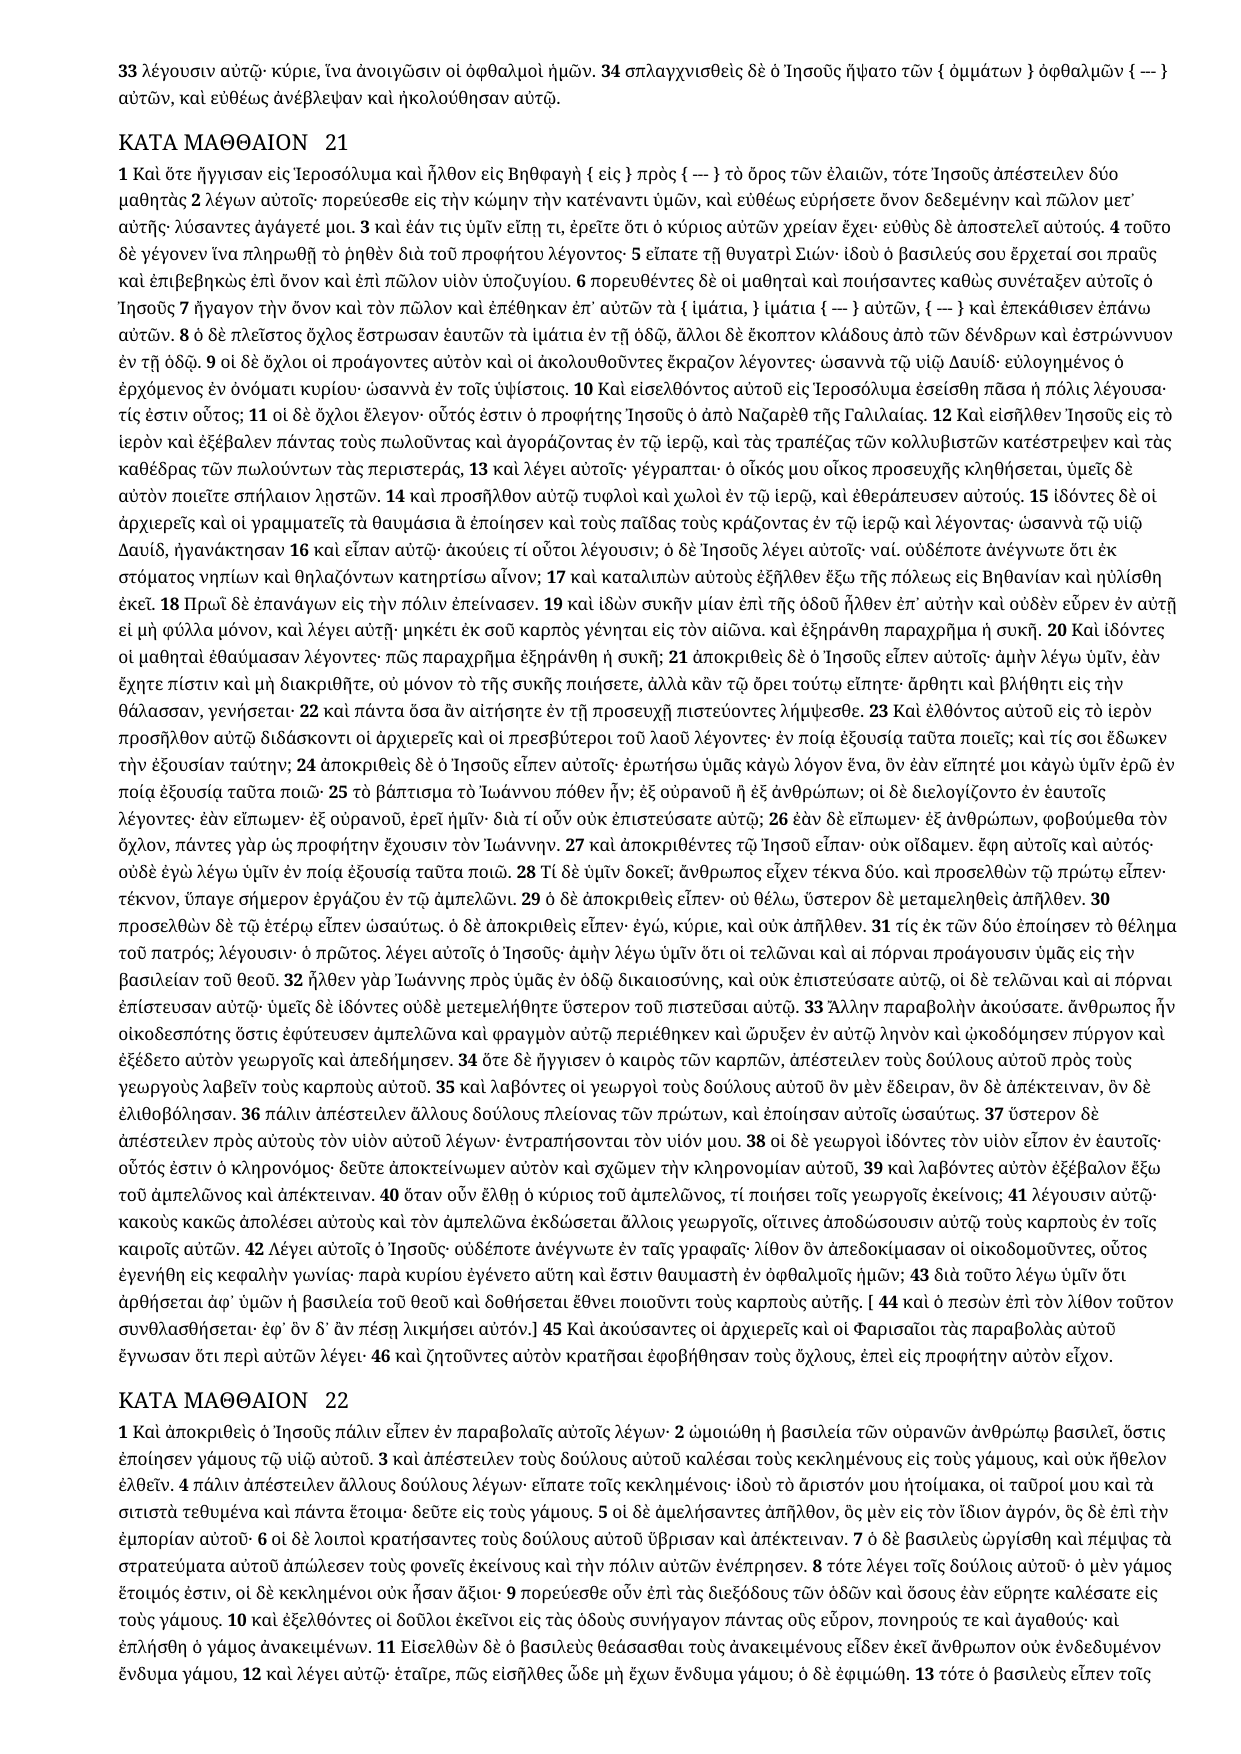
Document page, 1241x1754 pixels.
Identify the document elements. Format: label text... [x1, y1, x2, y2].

text 1 Καὶ ὅτε ἤγγισαν εἰς Ἱεροσόλυμα καὶ ἦλθον εἰς Βηθφαγὴ { εἰς } πρὸς { --- } τὸ ὄρος τῶν ἐλαιῶν, τότε Ἰησοῦς ἀπέστειλεν δύο μαθητὰς 2 λέγων αὐτοῖς· πορεύεσθε εἰς τὴν κώμην τὴν κατέναντι ὑμῶν, καὶ εὐθέως εὑρήσετε ὄνον δεδεμένην καὶ πῶλον μετ᾽ αὐτῆς· λύσαντες ἀγάγετέ μοι. 3 καὶ ἐάν τις ὑμῖν εἴπῃ τι, ἐρεῖτε ὅτι ὁ κύριος αὐτῶν χρείαν ἔχει· εὐθὺς δὲ ἀποστελεῖ αὐτούς. 4 τοῦτο δὲ γέγονεν ἵνα πληρωθῇ τὸ ῥηθὲν διὰ τοῦ προφήτου λέγοντος· 5 εἴπατε τῇ θυγατρὶ Σιών· ἰδοὺ ὁ βασιλεύς σου ἔρχεταί σοι πραῢς καὶ ἐπιβεβηκὼς ἐπὶ ὄνον καὶ ἐπὶ πῶλον υἱὸν ὑποζυγίου. 6 πορευθέντες δὲ οἱ μαθηταὶ καὶ ποιήσαντες καθὼς συνέταξεν αὐτοῖς ὁ Ἰησοῦς 7 ἤγαγον τὴν ὄνον καὶ τὸν πῶλον καὶ ἐπέθηκαν ἐπ᾽ αὐτῶν τὰ { ἱμάτια, } ἱμάτια { --- } αὐτῶν, { --- } καὶ ἐπεκάθισεν ἐπάνω αὐτῶν. 8 ὁ δὲ πλεῖστος ὄχλος ἔστρωσαν ἑαυτῶν τὰ ἱμάτια ἐν τῇ ὁδῷ, ἄλλοι δὲ ἔκοπτον κλάδους ἀπὸ τῶν δένδρων καὶ ἐστρώννυον ἐν τῇ ὁδῷ. 9 οἱ δὲ ὄχλοι οἱ προάγοντες αὐτὸν καὶ οἱ ἀκολουθοῦντες ἔκραζον λέγοντες· ὡσαννὰ τῷ υἱῷ Δαυίδ· εὐλογημένος ὁ ἐρχόμενος ἐν ὀνόματι κυρίου· ὡσαννὰ ἐν τοῖς ὑψίστοις. 10 Καὶ εἰσελθόντος αὐτοῦ εἰς Ἱεροσόλυμα ἐσείσθη πᾶσα ἡ πόλις λέγουσα· τίς ἐστιν οὗτος; 11 οἱ δὲ ὄχλοι ἔλεγον· οὗτός ἐστιν ὁ προφήτης Ἰησοῦς ὁ ἀπὸ Ναζαρὲθ τῆς Γαλιλαίας. 12 Καὶ εἰσῆλθεν Ἰησοῦς εἰς τὸ ἱερὸν καὶ ἐξέβαλεν πάντας τοὺς πωλοῦντας καὶ ἀγοράζοντας ἐν τῷ ἱερῷ, καὶ τὰς τραπέζας τῶν κολλυβιστῶν κατέστρεψεν καὶ τὰς καθέδρας τῶν πωλούντων τὰς περιστεράς, 13 καὶ λέγει αὐτοῖς· γέγραπται· ὁ οἶκός μου οἶκος προσευχῆς κληθήσεται, ὑμεῖς δὲ αὐτὸν ποιεῖτε σπήλαιον λῃστῶν. 14 καὶ προσῆλθον αὐτῷ τυφλοὶ καὶ χωλοὶ ἐν τῷ ἱερῷ, καὶ ἐθεράπευσεν αὐτούς. 15 ἰδόντες δὲ οἱ ἀρχιερεῖς καὶ οἱ γραμματεῖς τὰ θαυμάσια ἃ ἐποίησεν καὶ τοὺς παῖδας τοὺς κράζοντας ἐν τῷ ἱερῷ καὶ λέγοντας· ὡσαννὰ τῷ υἱῷ Δαυίδ, ἠγανάκτησαν 16 καὶ εἶπαν αὐτῷ· ἀκούεις τί οὗτοι λέγουσιν; ὁ δὲ Ἰησοῦς λέγει αὐτοῖς· ναί. οὐδέποτε ἀνέγνωτε ὅτι ἐκ στόματος νηπίων καὶ θηλαζόντων κατηρτίσω αἶνον; 17 καὶ καταλιπὼν αὐτοὺς ἐξῆλθεν ἔξω τῆς πόλεως εἰς Βηθανίαν καὶ ηὐλίσθη ἐκεῖ. 18 Πρωῒ δὲ ἐπανάγων εἰς τὴν πόλιν ἐπείνασεν. 19 καὶ ἰδὼν συκῆν μίαν ἐπὶ τῆς ὁδοῦ ἦλθεν ἐπ᾽ αὐτὴν καὶ οὐδὲν εὗρεν ἐν αὐτῇ εἰ μὴ φύλλα μόνον, καὶ λέγει αὐτῇ· μηκέτι ἐκ σοῦ καρπὸς γένηται εἰς τὸν αἰῶνα. καὶ ἐξηράνθη παραχρῆμα ἡ συκῆ. 20 Καὶ ἰδόντες οἱ μαθηταὶ ἐθαύμασαν λέγοντες· πῶς παραχρῆμα ἐξηράνθη ἡ συκῆ; 21 ἀποκριθεὶς δὲ ὁ Ἰησοῦς εἶπεν αὐτοῖς· ἀμὴν λέγω ὑμῖν, ἐὰν ἔχητε πίστιν καὶ μὴ διακριθῆτε, οὐ μόνον τὸ τῆς συκῆς ποιήσετε, ἀλλὰ κἂν τῷ ὄρει τούτῳ εἴπητε· ἄρθητι καὶ βλήθητι εἰς τὴν θάλασσαν, γενήσεται· 22 καὶ πάντα ὅσα ἂν αἰτήσητε ἐν τῇ προσευχῇ πιστεύοντες λήμψεσθε. 23 Καὶ ἐλθόντος αὐτοῦ εἰς τὸ ἱερὸν προσῆλθον αὐτῷ διδάσκοντι οἱ ἀρχιερεῖς καὶ οἱ πρεσβύτεροι τοῦ λαοῦ λέγοντες· ἐν ποίᾳ ἐξουσίᾳ ταῦτα ποιεῖς; καὶ τίς σοι ἔδωκεν τὴν ἐξουσίαν ταύτην; 24 ἀποκριθεὶς δὲ ὁ Ἰησοῦς εἶπεν αὐτοῖς· ἐρωτήσω ὑμᾶς κἀγὼ λόγον ἕνα, ὃν ἐὰν εἴπητέ μοι κἀγὼ ὑμῖν ἐρῶ ἐν ποίᾳ ἐξουσίᾳ ταῦτα ποιῶ· 25 τὸ βάπτισμα τὸ Ἰωάννου πόθεν ἦν; ἐξ οὐρανοῦ ἢ ἐξ ἀνθρώπων; οἱ δὲ διελογίζοντο ἐν ἑαυτοῖς λέγοντες· ἐὰν εἴπωμεν· ἐξ οὐρανοῦ, ἐρεῖ ἡμῖν· διὰ τί οὖν οὐκ ἐπιστεύσατε αὐτῷ; 26 ἐὰν δὲ εἴπωμεν· ἐξ ἀνθρώπων, φοβούμεθα τὸν ὄχλον, πάντες γὰρ ὡς προφήτην ἔχουσιν τὸν Ἰωάννην. 27 καὶ ἀποκριθέντες τῷ Ἰησοῦ εἶπαν· οὐκ οἴδαμεν. ἔφη αὐτοῖς καὶ αὐτός· οὐδὲ ἐγὼ λέγω ὑμῖν ἐν ποίᾳ ἐξουσίᾳ ταῦτα ποιῶ. 28 Τί δὲ ὑμῖν δοκεῖ; ἄνθρωπος εἶχεν τέκνα δύο. καὶ προσελθὼν τῷ πρώτῳ εἶπεν· τέκνον, ὕπαγε σήμερον ἐργάζου ἐν τῷ ἀμπελῶνι. 29 ὁ δὲ ἀποκριθεὶς εἶπεν· οὐ θέλω, ὕστερον δὲ μεταμεληθεὶς ἀπῆλθεν. 30 προσελθὼν δὲ τῷ ἑτέρῳ εἶπεν ὡσαύτως. ὁ δὲ ἀποκριθεὶς εἶπεν· ἐγώ, κύριε, καὶ οὐκ ἀπῆλθεν. 31 τίς ἐκ τῶν δύο ἐποίησεν τὸ θέλημα τοῦ πατρός; λέγουσιν· ὁ πρῶτος. λέγει αὐτοῖς ὁ Ἰησοῦς· ἀμὴν λέγω ὑμῖν ὅτι οἱ τελῶναι καὶ αἱ πόρναι προάγουσιν ὑμᾶς εἰς τὴν βασιλείαν τοῦ θεοῦ. 32 ἦλθεν γὰρ Ἰωάννης πρὸς ὑμᾶς ἐν ὁδῷ δικαιοσύνης, καὶ οὐκ ἐπιστεύσατε αὐτῷ, οἱ δὲ τελῶναι καὶ αἱ πόρναι ἐπίστευσαν αὐτῷ· ὑμεῖς δὲ ἰδόντες οὐδὲ μετεμελήθητε ὕστερον τοῦ πιστεῦσαι αὐτῷ. 33 Ἄλλην παραβολὴν ἀκούσατε. ἄνθρωπος ἦν οἰκοδεσπότης ὅστις ἐφύτευσεν ἀμπελῶνα καὶ φραγμὸν αὐτῷ περιέθηκεν καὶ ὤρυξεν ἐν αὐτῷ ληνὸν καὶ ᾠκοδόμησεν πύργον καὶ ἐξέδετο αὐτὸν γεωργοῖς καὶ ἀπεδήμησεν. 34 ὅτε δὲ ἤγγισεν ὁ καιρὸς τῶν καρπῶν, ἀπέστειλεν τοὺς δούλους αὐτοῦ πρὸς τοὺς γεωργοὺς λαβεῖν τοὺς καρποὺς αὐτοῦ. 35 καὶ λαβόντες οἱ γεωργοὶ τοὺς δούλους αὐτοῦ ὃν μὲν ἔδειραν, ὃν δὲ ἀπέκτειναν, ὃν δὲ ἐλιθοβόλησαν. 36 πάλιν ἀπέστειλεν ἄλλους δούλους πλείονας τῶν πρώτων, καὶ ἐποίησαν αὐτοῖς ὡσαύτως. 37 ὕστερον δὲ ἀπέστειλεν πρὸς αὐτοὺς τὸν υἱὸν αὐτοῦ λέγων· ἐντραπήσονται τὸν υἱόν μου. 38 οἱ δὲ γεωργοὶ ἰδόντες τὸν υἱὸν εἶπον ἐν ἑαυτοῖς· οὗτός ἐστιν ὁ κληρονόμος· δεῦτε ἀποκτείνωμεν αὐτὸν καὶ σχῶμεν τὴν κληρονομίαν αὐτοῦ, 39 καὶ λαβόντες αὐτὸν ἐξέβαλον ἔξω τοῦ ἀμπελῶνος καὶ ἀπέκτειναν. 40 ὅταν οὖν ἔλθῃ ὁ κύριος τοῦ ἀμπελῶνος, τί ποιήσει τοῖς γεωργοῖς ἐκείνοις; 41 λέγουσιν αὐτῷ· κακοὺς κακῶς ἀπολέσει αὐτοὺς καὶ τὸν ἀμπελῶνα ἐκδώσεται ἄλλοις γεωργοῖς, οἵτινες ἀποδώσουσιν αὐτῷ τοὺς καρποὺς ἐν τοῖς καιροῖς αὐτῶν. 42 Λέγει αὐτοῖς ὁ Ἰησοῦς· οὐδέποτε ἀνέγνωτε ἐν ταῖς γραφαῖς· λίθον ὃν ἀπεδοκίμασαν οἱ οἰκοδομοῦντες, οὗτος ἐγενήθη εἰς κεφαλὴν γωνίας· παρὰ κυρίου ἐγένετο αὕτη καὶ ἔστιν θαυμαστὴ ἐν ὀφθαλμοῖς ἡμῶν; 43 διὰ τοῦτο λέγω ὑμῖν ὅτι ἀρθήσεται ἀφ᾽ ὑμῶν ἡ βασιλεία τοῦ θεοῦ καὶ δοθήσεται ἔθνει ποιοῦντι τοὺς καρποὺς αὐτῆς. [ 44 καὶ ὁ πεσὼν ἐπὶ τὸν λίθον τοῦτον συνθλασθήσεται· ἐφ᾽ ὃν δ᾽ ἂν πέσῃ λικμήσει αὐτόν.] 45 Καὶ ἀκούσαντες οἱ ἀρχιερεῖς καὶ οἱ Φαρισαῖοι τὰς παραβολὰς αὐτοῦ ἔγνωσαν ὅτι περὶ αὐτῶν λέγει· 46 καὶ ζητοῦντες αὐτὸν κρατῆσαι ἐφοβήθησαν τοὺς ὄχλους, ἐπεὶ εἰς προφήτην αὐτὸν εἶχον. [118, 162, 1181, 1367]
text 1 Καὶ ἀποκριθεὶς ὁ Ἰησοῦς πάλιν εἶπεν ἐν παραβολαῖς αὐτοῖς λέγων· 2 ὡμοιώθη ἡ βασιλεία τῶν οὐρανῶν ἀνθρώπῳ βασιλεῖ, ὅστις ἐποίησεν γάμους τῷ υἱῷ αὐτοῦ. 3 καὶ ἀπέστειλεν τοὺς δούλους αὐτοῦ καλέσαι τοὺς κεκλημένους εἰς τοὺς γάμους, καὶ οὐκ ἤθελον ἐλθεῖν. 4 πάλιν ἀπέστειλεν ἄλλους δούλους λέγων· εἴπατε τοῖς κεκλημένοις· ἰδοὺ τὸ ἄριστόν μου ἡτοίμακα, οἱ ταῦροί μου καὶ τὰ σιτιστὰ τεθυμένα καὶ πάντα ἕτοιμα· δεῦτε εἰς τοὺς γάμους. 5 οἱ δὲ ἀμελήσαντες ἀπῆλθον, ὃς μὲν εἰς τὸν ἴδιον ἀγρόν, ὃς δὲ ἐπὶ τὴν ἐμπορίαν αὐτοῦ· 6 οἱ δὲ λοιποὶ κρατήσαντες τοὺς δούλους αὐτοῦ ὕβρισαν καὶ ἀπέκτειναν. 7 ὁ δὲ βασιλεὺς ὠργίσθη καὶ πέμψας τὰ στρατεύματα αὐτοῦ ἀπώλεσεν τοὺς φονεῖς ἐκείνους καὶ τὴν πόλιν αὐτῶν ἐνέπρησεν. 8 τότε λέγει τοῖς δούλοις αὐτοῦ· ὁ μὲν γάμος ἕτοιμός ἐστιν, οἱ δὲ κεκλημένοι οὐκ ἦσαν ἄξιοι· 9 πορεύεσθε οὖν ἐπὶ τὰς διεξόδους τῶν ὁδῶν καὶ ὅσους ἐὰν εὕρητε καλέσατε εἰς τοὺς γάμους. 10 καὶ ἐξελθόντες οἱ δοῦλοι ἐκεῖνοι εἰς τὰς ὁδοὺς συνήγαγον πάντας οὓς εὗρον, πονηρούς τε καὶ ἀγαθούς· καὶ ἐπλήσθη ὁ γάμος ἀνακειμένων. 11 Εἰσελθὼν δὲ ὁ βασιλεὺς θεάσασθαι τοὺς ἀνακειμένους εἶδεν ἐκεῖ ἄνθρωπον οὐκ ἐνδεδυμένον ἔνδυμα γάμου, 12 καὶ λέγει αὐτῷ· ἑταῖρε, πῶς εἰσῆλθες ὧδε μὴ ἔχων ἔνδυμα γάμου; ὁ δὲ ἐφιμώθη. 13 τότε ὁ βασιλεὺς εἶπεν τοῖς [118, 1420, 1181, 1685]
text ΚΑΤΑ ΜΑΘΘΑΙΟΝ 22 [118, 1386, 1181, 1415]
text ΚΑΤΑ ΜΑΘΘΑΙΟΝ 21 [118, 127, 1181, 157]
text 33 λέγουσιν αὐτῷ· κύριε, ἵνα ἀνοιγῶσιν οἱ ὀφθαλμοὶ ἡμῶν. 34 σπλαγχνισθεὶς δὲ ὁ Ἰησοῦς ἥψατο τῶν { ὀμμάτων } ὀφθαλμῶν { --- } αὐτῶν, καὶ εὐθέως ἀνέβλεψαν καὶ ἠκολούθησαν αὐτῷ. [118, 59, 1181, 109]
